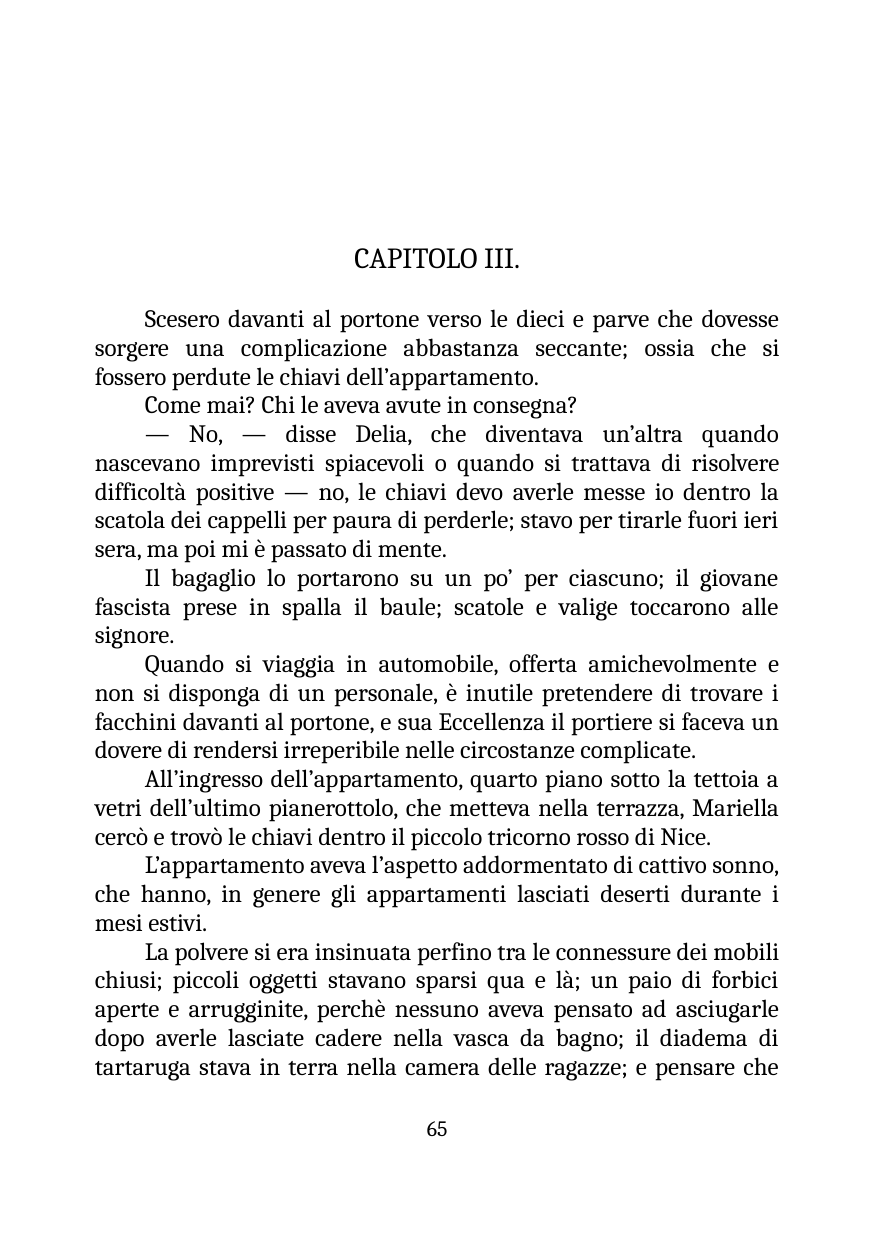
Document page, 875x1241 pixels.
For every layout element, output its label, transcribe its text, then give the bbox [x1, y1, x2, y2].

text Scesero davanti al portone verso le dieci e parve che dovesse sorgere una complicazione abbastanza seccante; ossia che si fossero perdute le chiavi dell’appartamento. [94, 305, 779, 391]
text All’ingresso dell’appartamento, quarto piano sotto la tettoia a vetri dell’ultimo pianerottolo, che metteva nella terrazza, Mariella cercò e trovò le chiavi dentro il piccolo tricorno rosso di Nice. [94, 765, 779, 851]
subtitle CAPITOLO III. [94, 242, 779, 276]
text Il bagaglio lo portarono su un po’ per ciascuno; il giovane fascista prese in spalla il baule; scatole e valige toccarono alle signore. [94, 564, 779, 650]
text La polvere si era insinuata perfino tra le connessure dei mobili chiusi; piccoli oggetti stavano sparsi qua e là; un paio di forbici aperte e arrugginite, perchè nessuno aveva pensato ad asciugarle dopo averle lasciate cadere nella vasca da bagno; il diadema di tartaruga stava in terra nella camera delle ragazze; e pensare che [94, 938, 779, 1081]
text L’appartamento aveva l’aspetto addormentato di cattivo sonno, che hanno, in genere gli appartamenti lasciati deserti durante i mesi estivi. [94, 851, 779, 938]
text Quando si viaggia in automobile, offerta amichevolmente e non si disponga di un personale, è inutile pretendere di trovare i facchini davanti al portone, e sua Eccellenza il portiere si faceva un dovere di rendersi irreperibile nelle circostanze complicate. [94, 650, 779, 765]
text — No, — disse Delia, che diventava un’altra quando nascevano imprevisti spiacevoli o quando si trattava di risolvere difficoltà positive — no, le chiavi devo averle messe io dentro la scatola dei cappelli per paura di perderle; stavo per tirarle fuori ieri sera, ma poi mi è passato di mente. [94, 420, 779, 564]
text Come mai? Chi le aveva avute in consegna? [94, 391, 779, 420]
